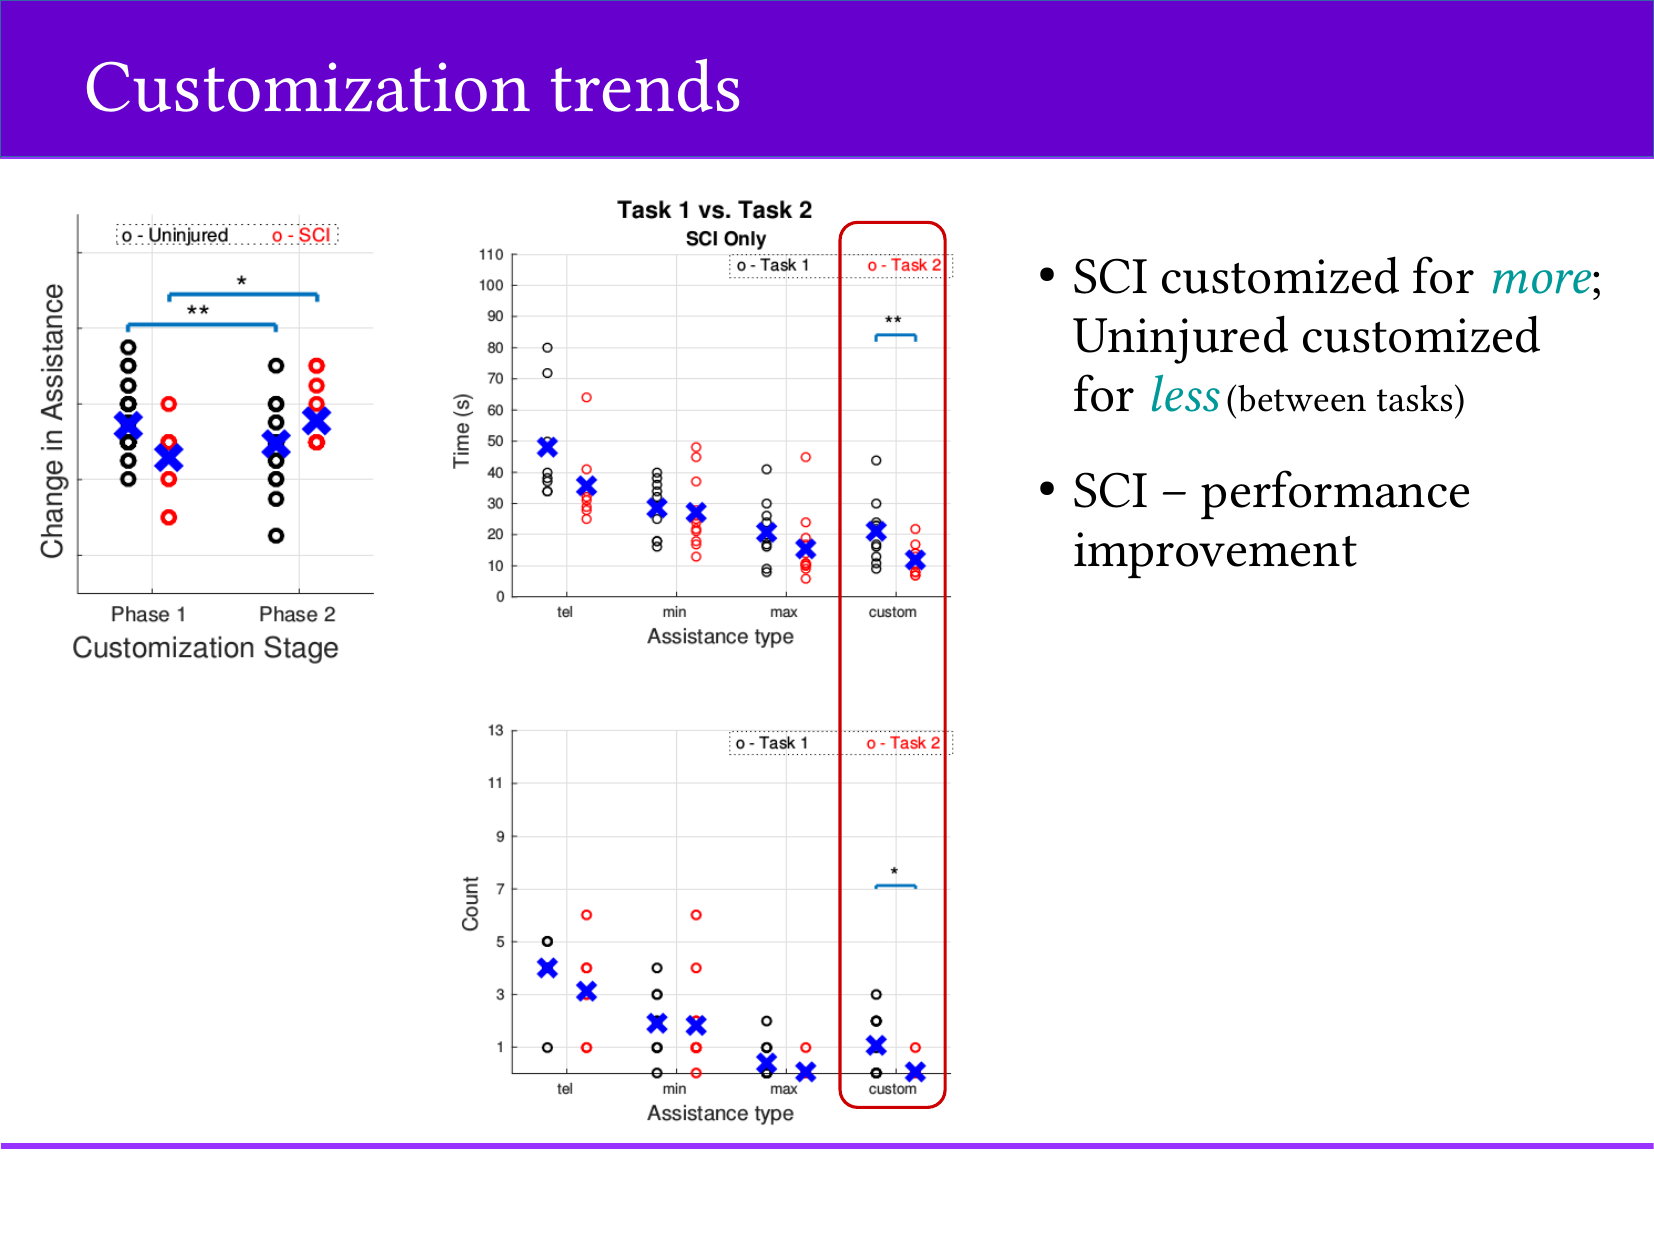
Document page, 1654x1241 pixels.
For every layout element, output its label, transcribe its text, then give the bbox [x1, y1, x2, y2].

text_box Customization trends [69, 36, 1621, 138]
picture [19, 162, 406, 679]
text_box SCI customized for more; Uninjured customized for less (between tasks) SCI – performance improvement [1023, 239, 1624, 603]
picture [431, 161, 991, 1142]
text_box [840, 222, 946, 1108]
